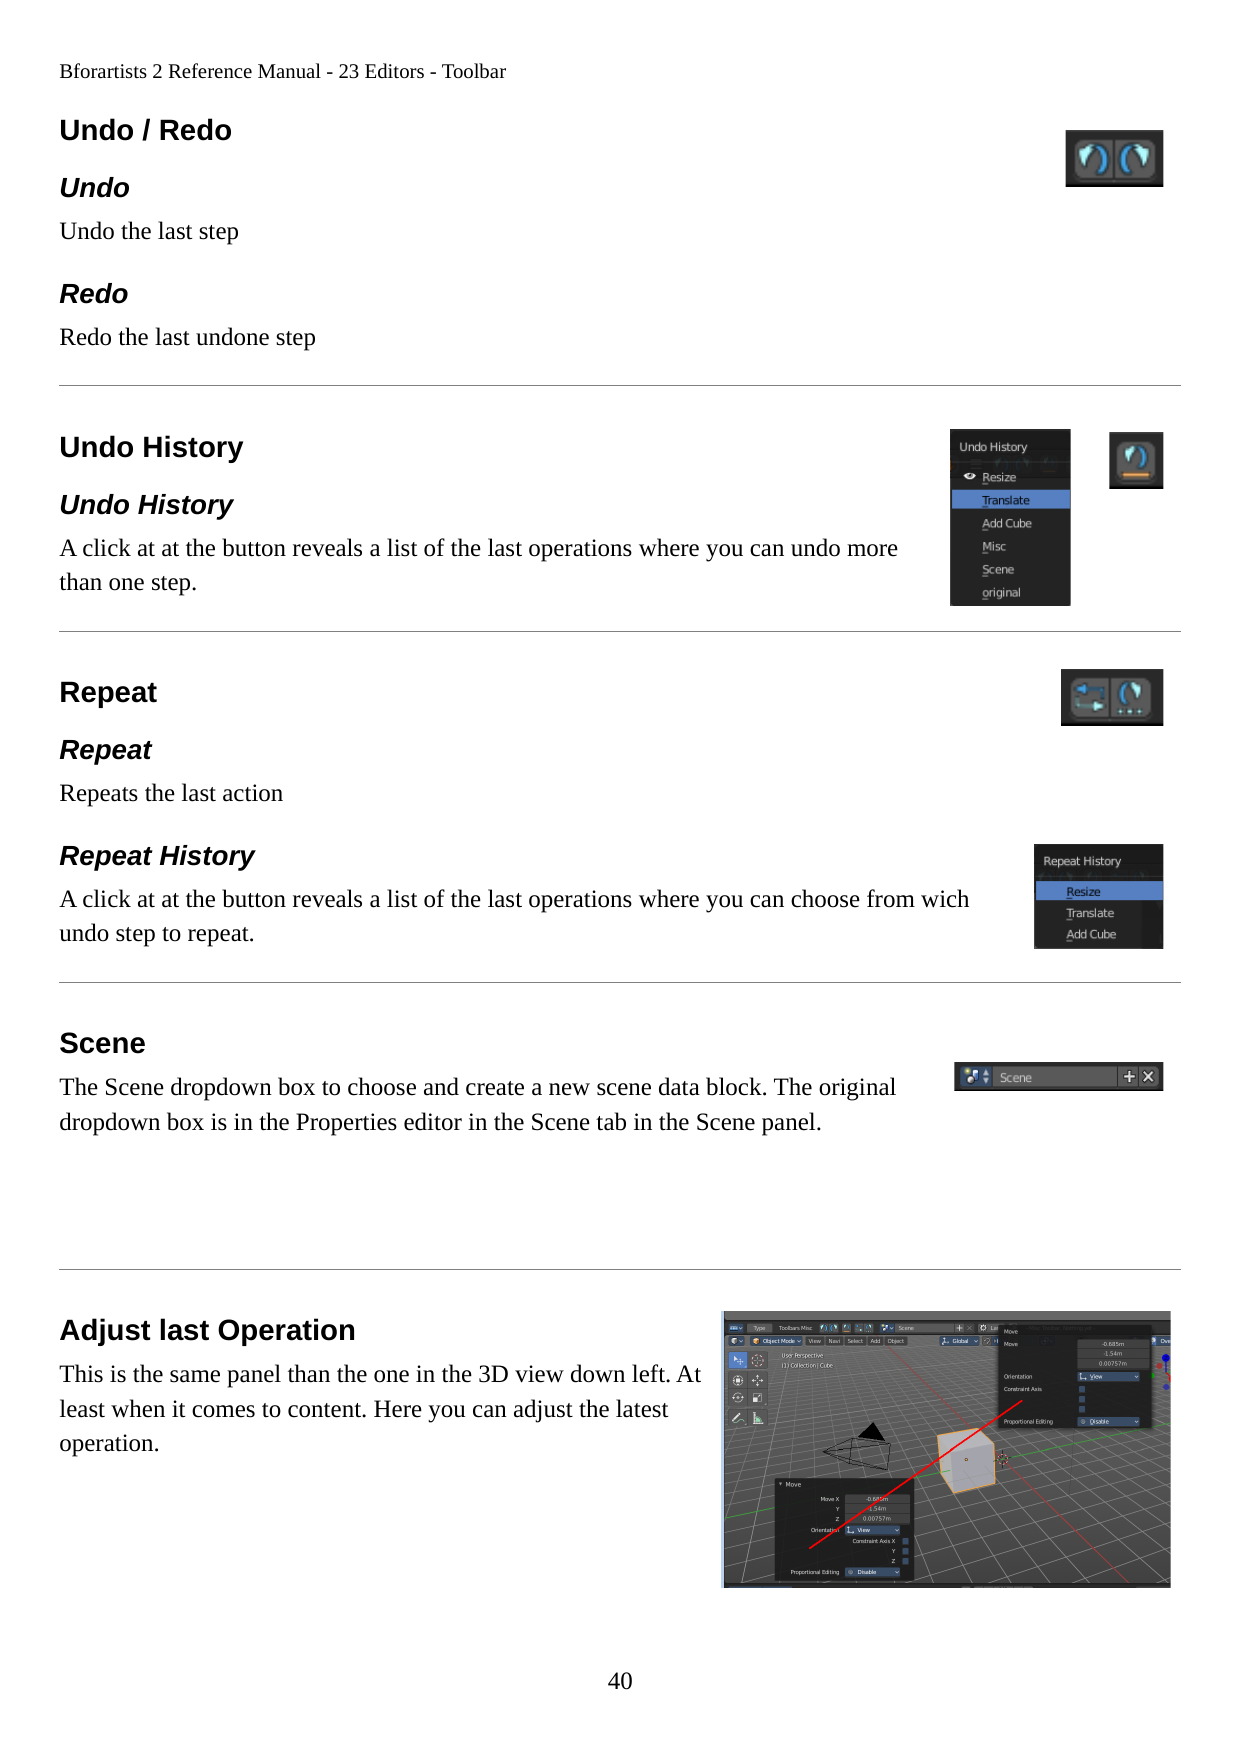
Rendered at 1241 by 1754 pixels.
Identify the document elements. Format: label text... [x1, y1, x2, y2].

picture [1034, 844, 1164, 949]
picture [954, 1062, 1164, 1091]
text Undo the last step [59, 216, 1181, 244]
subtitle Repeat [59, 675, 1061, 709]
subtitle [1164, 675, 1181, 709]
picture [950, 429, 1071, 606]
subtitle Undo History [59, 488, 950, 520]
picture [1109, 432, 1164, 489]
subtitle Adjust last Operation [59, 1313, 721, 1347]
subtitle Redo [59, 277, 1181, 309]
picture [721, 1311, 1171, 1588]
picture [1061, 669, 1164, 726]
subtitle Scene [59, 1026, 1181, 1060]
picture [1065, 130, 1164, 187]
subtitle [1071, 488, 1181, 520]
subtitle Undo [59, 171, 1181, 203]
subtitle [1071, 429, 1181, 463]
text Repeats the last action [59, 778, 1181, 807]
subtitle Undo History [59, 429, 950, 463]
subtitle Repeat History [59, 839, 1181, 871]
text Redo the last undone step [59, 322, 1181, 350]
subtitle Undo / Redo [59, 113, 1181, 146]
text A click at at the button reveals a list of the last operations where you can undo more than one step. [59, 533, 950, 596]
text The Scene dropdown box to choose and create a new scene data block. The original dropdown box is in the Properties editor in the Scene tab in the Scene panel. [59, 1072, 1181, 1136]
text A click at at the button reveals a list of the last operations where you can choose from wich undo step to repeat. [59, 884, 1034, 947]
subtitle Repeat [59, 734, 1181, 766]
text This is the same panel than the one in the 3D view down left. At least when it comes to content. Here you can adjust the latest operation. [59, 1359, 721, 1457]
text [1071, 533, 1181, 596]
